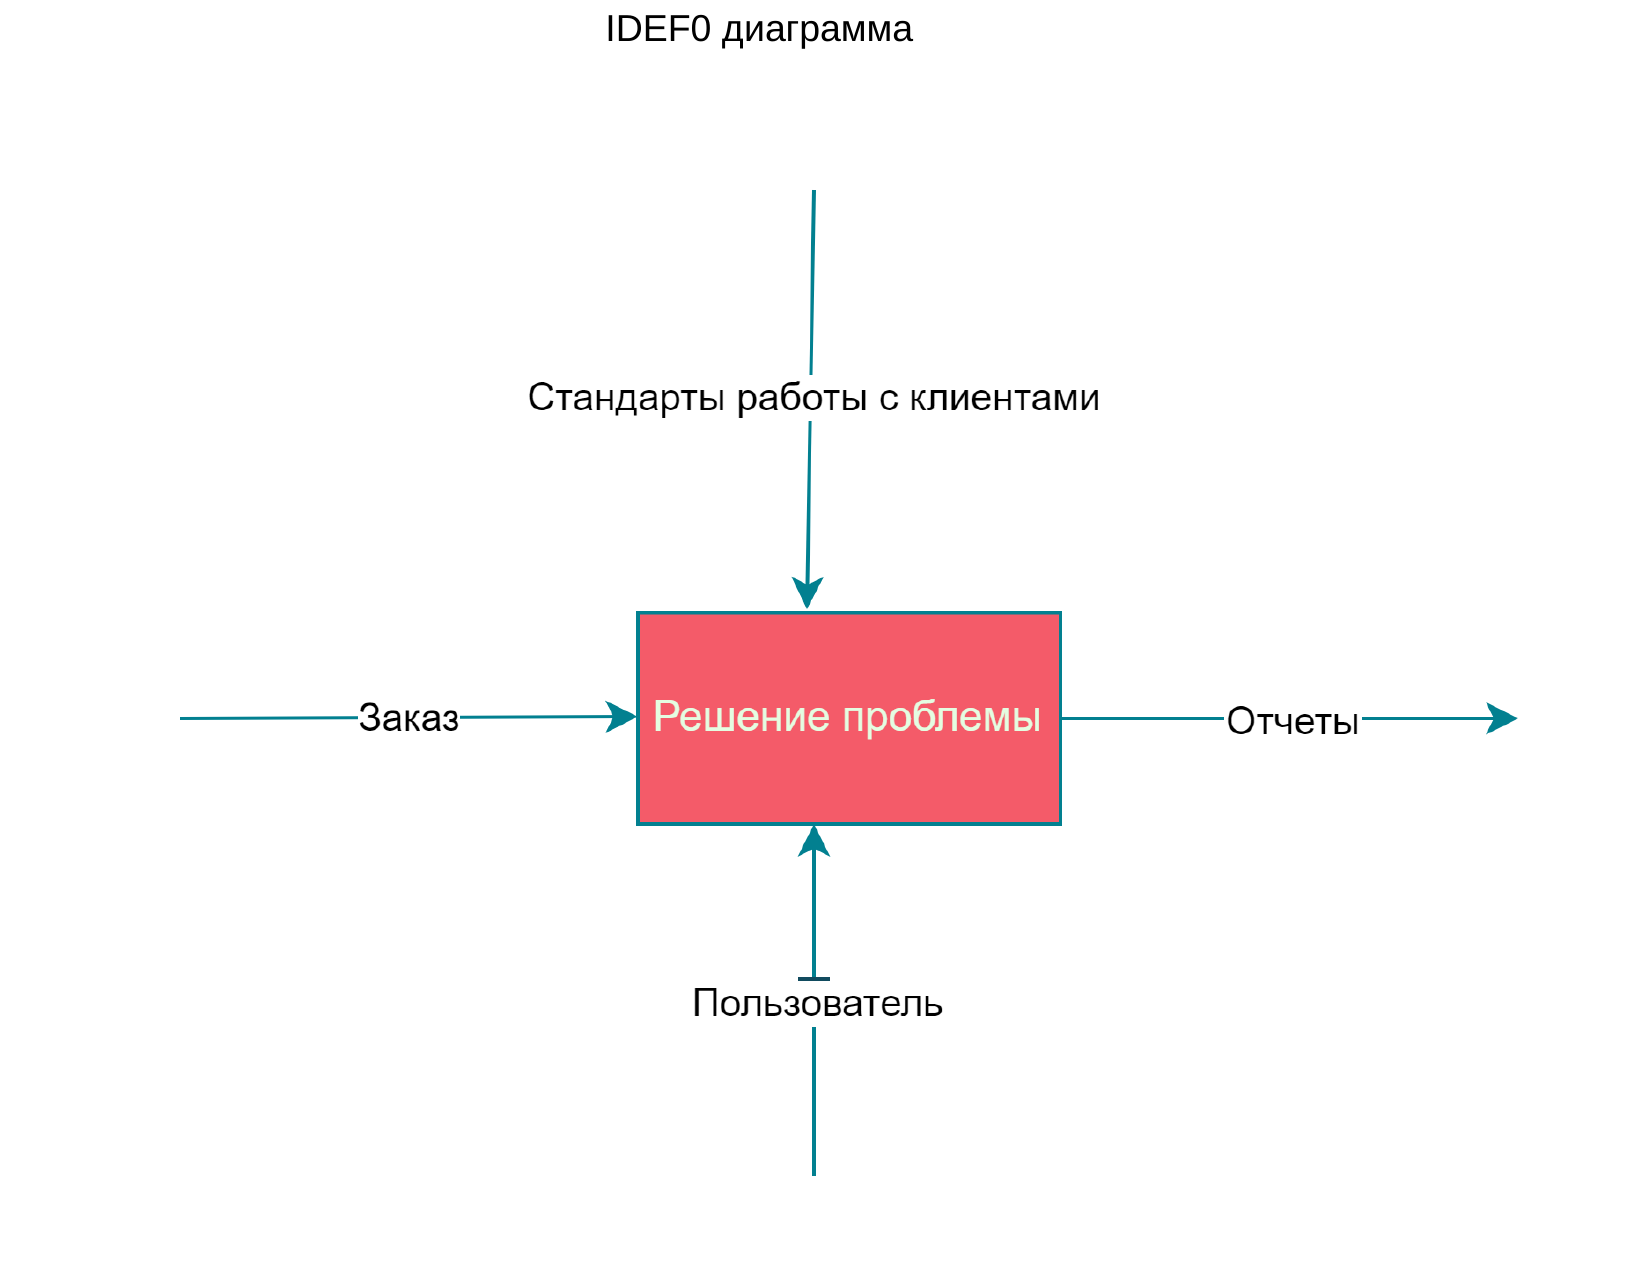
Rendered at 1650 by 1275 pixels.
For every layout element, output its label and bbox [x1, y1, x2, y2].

picture [118, 128, 1583, 1241]
text_box [590, 0, 1300, 57]
